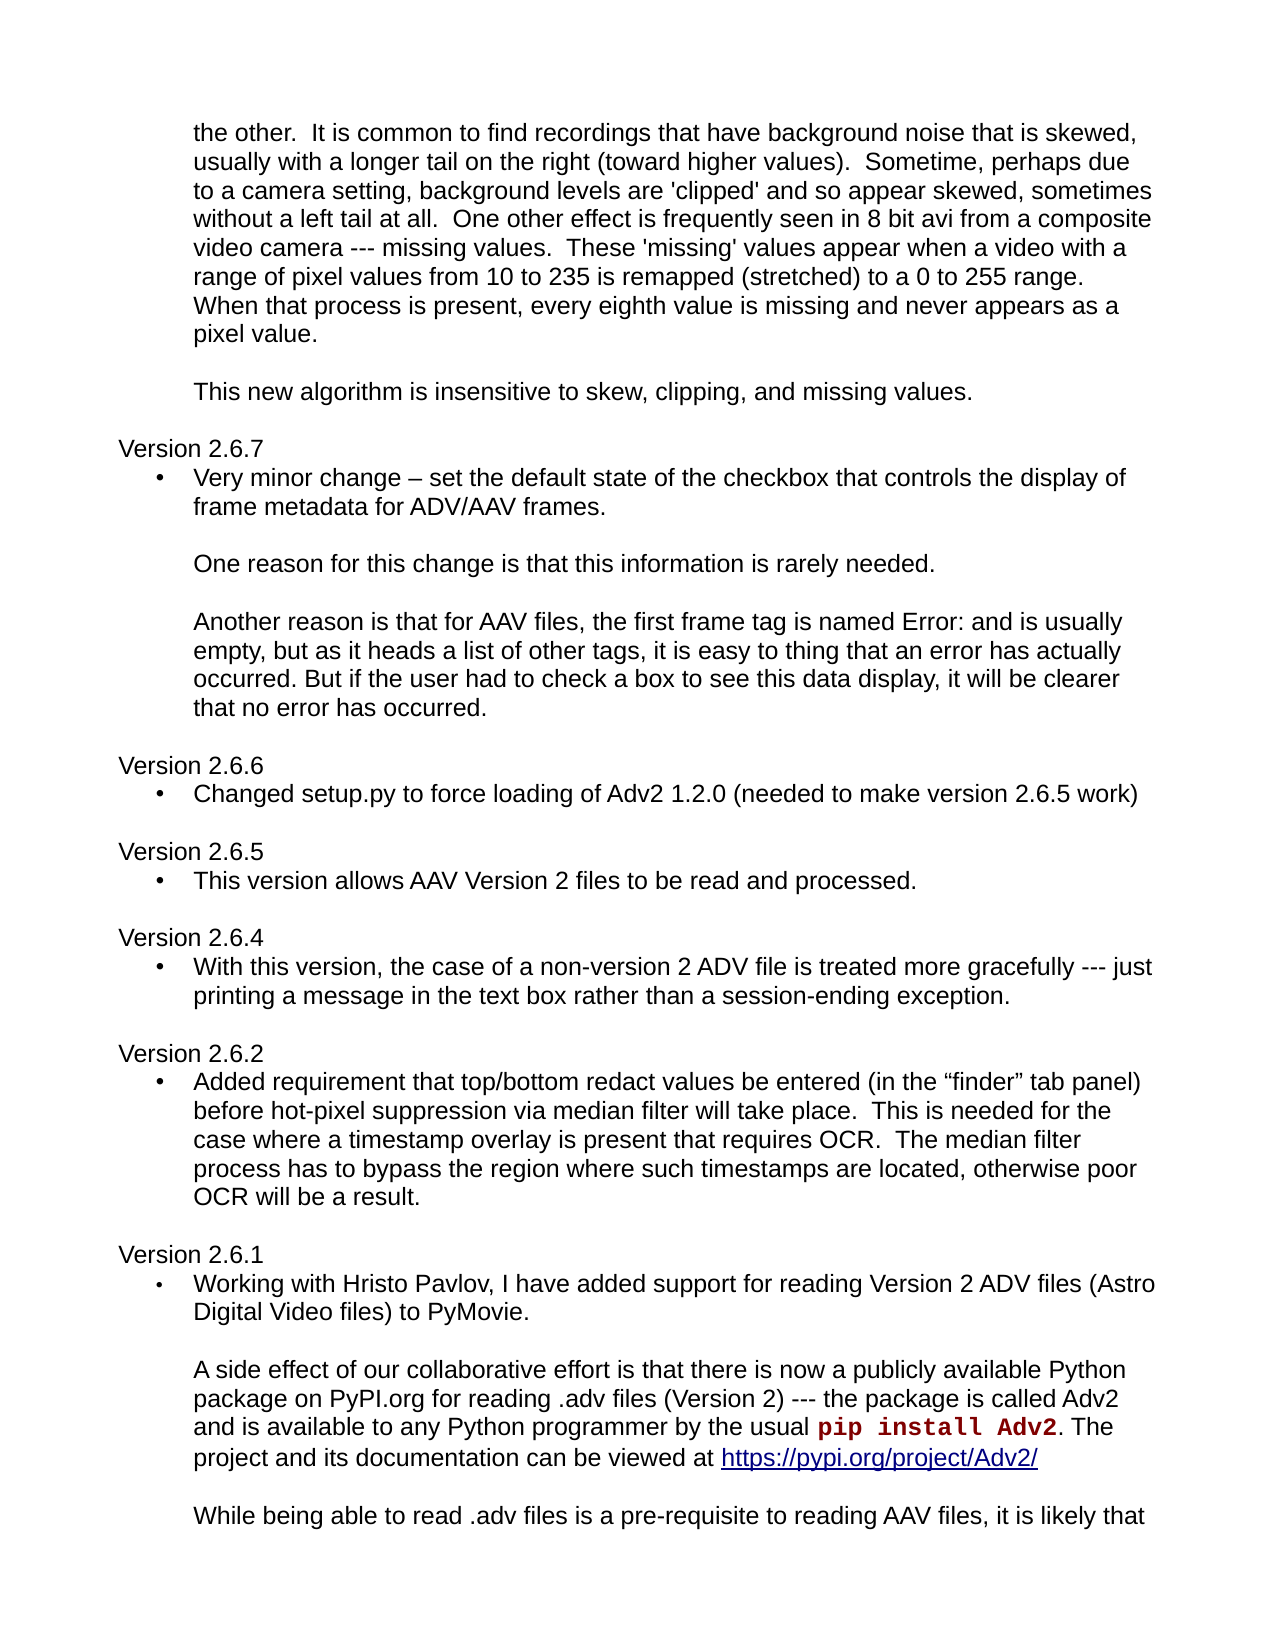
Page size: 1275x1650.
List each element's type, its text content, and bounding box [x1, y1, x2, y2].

list Changed setup.py to force loading of Adv2 1.2.0 (needed to make version 2.6.5 work) [156, 779, 1157, 808]
text Version 2.6.7 [118, 434, 1157, 463]
list This new algorithm is insensitive to skew, clipping, and missing values. [156, 377, 1157, 434]
text Version 2.6.2 [118, 1038, 1157, 1067]
list This version allows AAV Version 2 files to be read and processed. [156, 866, 1157, 923]
text Version 2.6.4 [118, 923, 1157, 952]
list Working with Hristo Pavlov, I have added support for reading Version 2 ADV files (Astro Digital Video files) to PyMovie. A side effect of our collaborative effort is that there is now a publicly available Python package on PyPI.org for reading .adv files (Version 2) --- the package is called Adv2 and is available to any Python programmer by the usual pip install Adv2. The project and its documentation can be viewed at https://pypi.org/project/Adv2/ While being able to read .adv files is a pre-requisite to reading AAV files, it is likely that [156, 1269, 1157, 1529]
list the other. It is common to find recordings that have background noise that is skewed, usually with a longer tail on the right (toward higher values). Sometime, perhaps due to a camera setting, background levels are 'clipped' and so appear skewed, sometimes without a left tail at all. One other effect is frequently seen in 8 bit avi from a composite video camera --- missing values. These 'missing' values appear when a video with a range of pixel values from 10 to 235 is remapped (stretched) to a 0 to 255 range. When that process is present, every eighth value is missing and never appears as a pixel value. [156, 118, 1157, 377]
list Added requirement that top/bottom redact values be entered (in the “finder” tab panel) before hot-pixel suppression via median filter will take place. This is needed for the case where a timestamp overlay is present that requires OCR. The median filter process has to bypass the region where such timestamps are located, otherwise poor OCR will be a result. [156, 1067, 1157, 1240]
list With this version, the case of a non-version 2 ADV file is treated more gracefully --- just printing a message in the text box rather than a session-ending exception. [156, 952, 1157, 1038]
text Version 2.6.6 [118, 751, 1157, 779]
list Very minor change – set the default state of the checkbox that controls the display of frame metadata for ADV/AAV frames. One reason for this change is that this information is rarely needed. Another reason is that for AAV files, the first frame tag is named Error: and is usually empty, but as it heads a list of other tags, it is easy to thing that an error has actually occurred. But if the user had to check a box to see this data display, it will be clearer that no error has occurred. [156, 463, 1157, 751]
text Version 2.6.5 [118, 837, 1157, 866]
text Version 2.6.1 [118, 1240, 1157, 1269]
